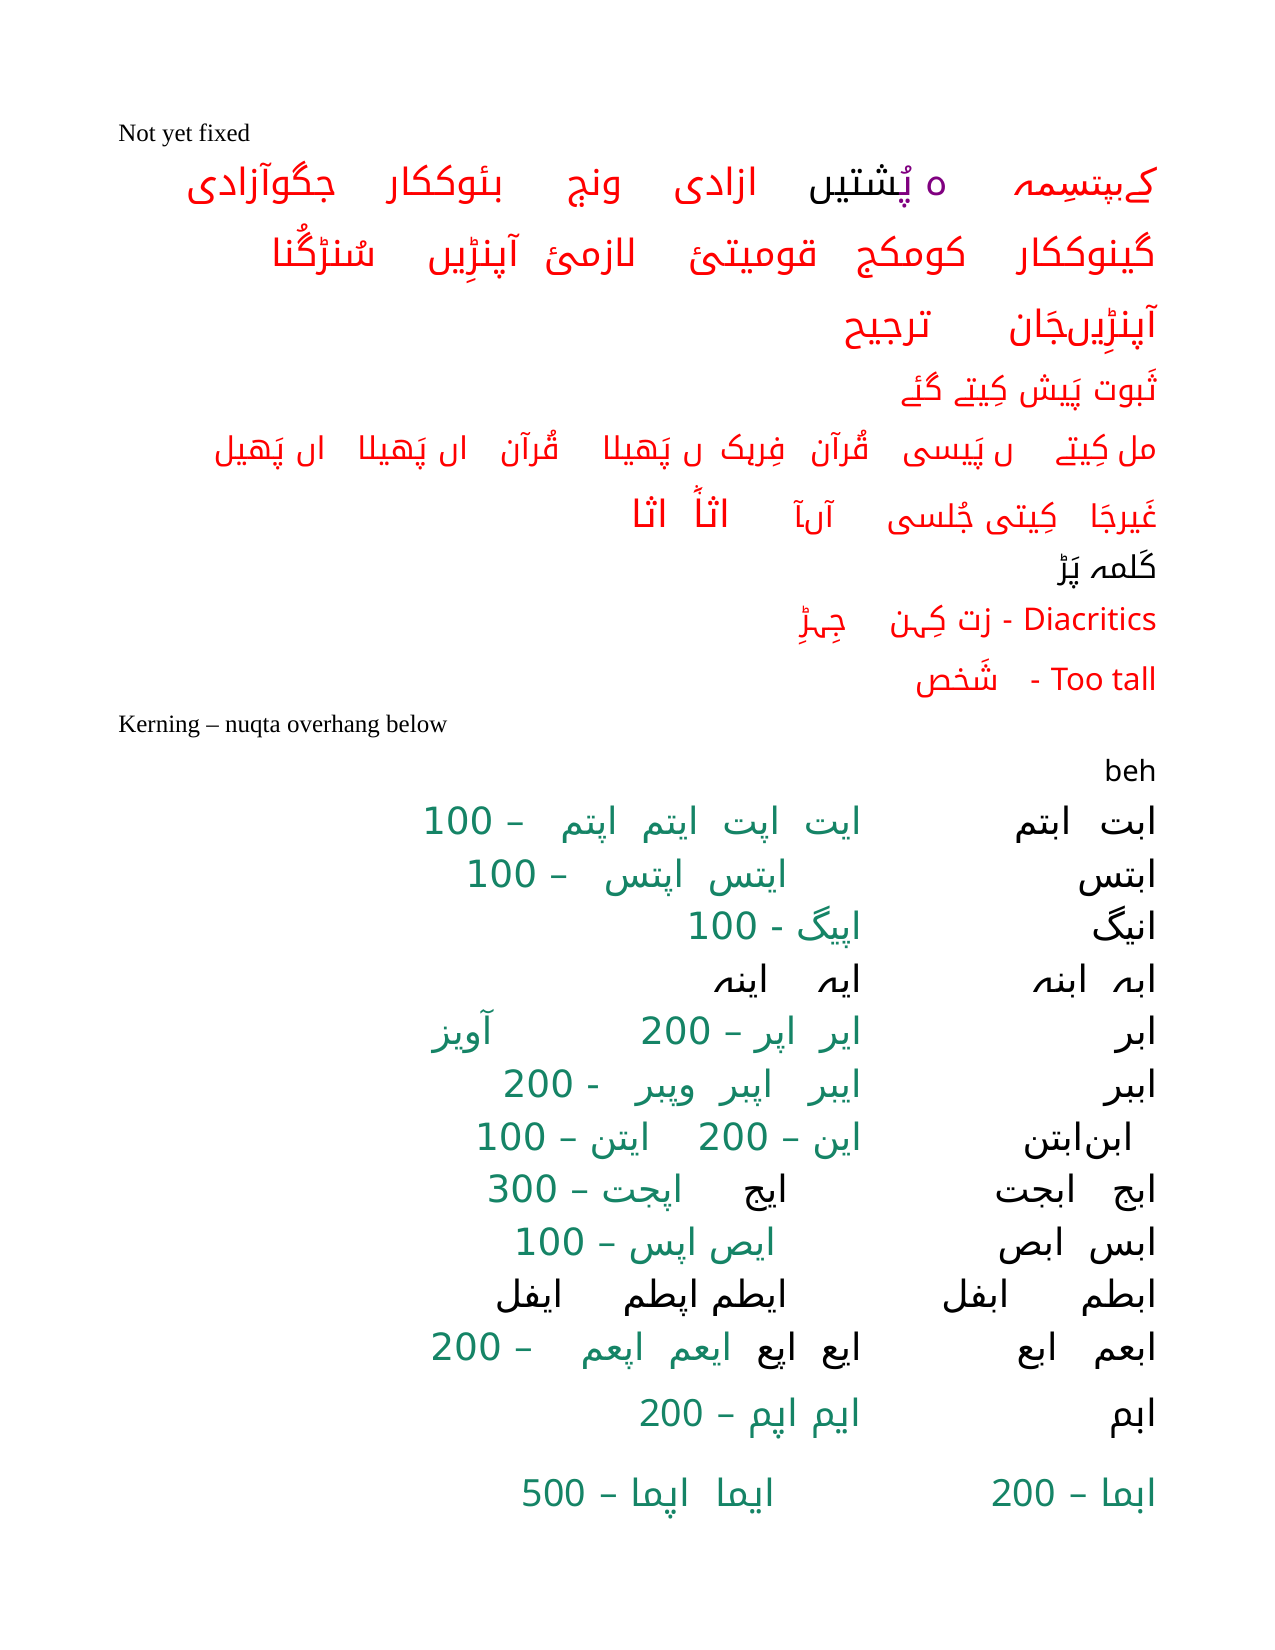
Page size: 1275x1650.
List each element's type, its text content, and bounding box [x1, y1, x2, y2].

text ابت ابتم ایت اپت ایتم اپتم – 100 [118, 799, 1157, 843]
text Not yet fixed [118, 118, 1157, 147]
text ابعم ابع ایع اپع ایعم اپعم – 200 [118, 1326, 1157, 1369]
text اببر ایبر اپبر وپبر - 200 [118, 1063, 1157, 1106]
text ابس ابص ایص اپس – 100 [118, 1220, 1157, 1264]
text Diacritics - زت کِہن جِہڑِ [118, 591, 1157, 650]
text ابہ ابنہ ایہ اینہ [118, 957, 1157, 1001]
text ابج ابجت ایج اپجت – 300 [118, 1168, 1157, 1211]
text ابطم ابفل ایطم اپطم ایفل [118, 1273, 1157, 1317]
text Kerning – nuqta overhang below [118, 709, 1157, 738]
text ثَبوت پَیش کِیتے گئے [118, 360, 1157, 419]
text ابما – 200 ایما اپما – 500 [118, 1458, 1157, 1529]
text ابن ابتن این – 200 ایتن – 100 [118, 1115, 1157, 1159]
text کَلمہ پَڑ [118, 550, 1157, 591]
text انیگ اپیگ - 100 [118, 905, 1157, 948]
text ابر ایر اپر – 200 آویز [118, 1010, 1157, 1054]
text ابم ایم اپم – 200 [118, 1378, 1157, 1449]
text beh [118, 747, 1157, 791]
text کےبپتسِمہ ہ پُشتیں ازادی ونڄ بئوککار جگوآزادی گینوککار کومکج قومیتئ لازمئ آپنڑِیں سُنڑگُنا آپنڑِیںجَان ترجیح [118, 147, 1157, 360]
text Too tall - شَخص [118, 650, 1157, 709]
text ابتس ایتس اپتس – 100 [118, 852, 1157, 896]
text مل کِیتے ں پَیسی قُرآن فِرہک ں پَھیلا قُرآن اں پَھیلا اں پَھیل غَیرجَا کِیتی جُلسی آںآ اثاٞ اثا [118, 419, 1157, 550]
